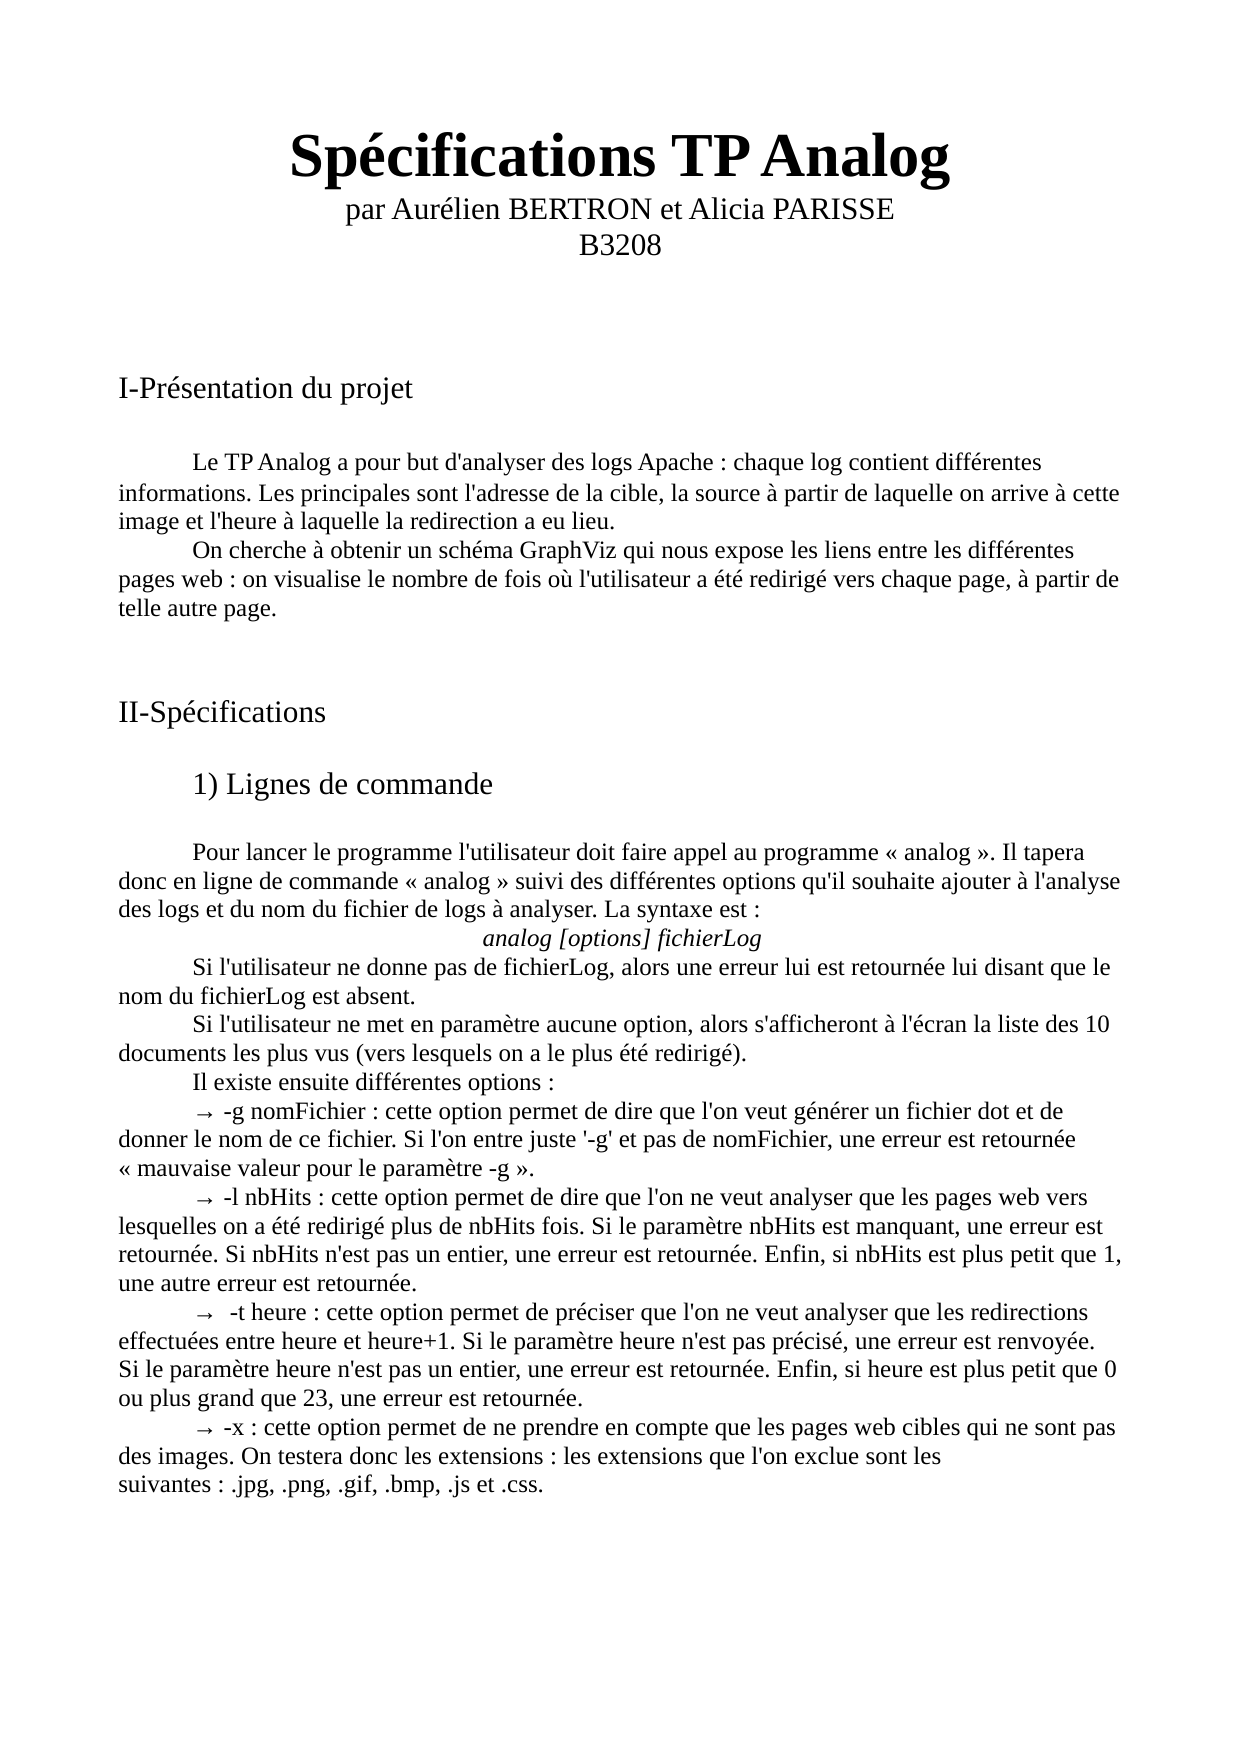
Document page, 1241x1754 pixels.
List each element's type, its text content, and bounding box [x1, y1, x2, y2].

text → -g nomFichier : cette option permet de dire que l'on veut générer un fichier dot et de donner le nom de ce fichier. Si l'on entre juste '-g' et pas de nomFichier, une erreur est retournée « mauvaise valeur pour le paramètre -g ». [118, 1096, 1122, 1182]
text → -t heure : cette option permet de préciser que l'on ne veut analyser que les redirections effectuées entre heure et heure+1. Si le paramètre heure n'est pas précisé, une erreur est renvoyée. Si le paramètre heure n'est pas un entier, une erreur est retournée. Enfin, si heure est plus petit que 0 ou plus grand que 23, une erreur est retournée. [118, 1297, 1122, 1412]
text → -x : cette option permet de ne prendre en compte que les pages web cibles qui ne sont pas des images. On testera donc les extensions : les extensions que l'on exclue sont les suivantes : .jpg, .png, .gif, .bmp, .js et .css. [118, 1412, 1122, 1498]
text B3208 [118, 226, 1122, 262]
text On cherche à obtenir un schéma GraphViz qui nous expose les liens entre les différentes pages web : on visualise le nombre de fois où l'utilisateur a été redirigé vers chaque page, à partir de telle autre page. [118, 535, 1122, 621]
text Pour lancer le programme l'utilisateur doit faire appel au programme « analog ». Il tapera donc en ligne de commande « analog » suivi des différentes options qu'il souhaite ajouter à l'analyse des logs et du nom du fichier de logs à analyser. La syntaxe est : [118, 837, 1122, 923]
text analog [options] fichierLog [118, 923, 1122, 952]
text 1) Lignes de commande [118, 765, 1122, 801]
text II-Spécifications [118, 693, 1122, 729]
text par Aurélien BERTRON et Alicia PARISSE [118, 190, 1122, 226]
text → -l nbHits : cette option permet de dire que l'on ne veut analyser que les pages web vers lesquelles on a été redirigé plus de nbHits fois. Si le paramètre nbHits est manquant, une erreur est retournée. Si nbHits n'est pas un entier, une erreur est retournée. Enfin, si nbHits est plus petit que 1, une autre erreur est retournée. [118, 1182, 1122, 1297]
text Il existe ensuite différentes options : [118, 1067, 1122, 1096]
text Si l'utilisateur ne donne pas de fichierLog, alors une erreur lui est retournée lui disant que le nom du fichierLog est absent. [118, 952, 1122, 1009]
text I-Présentation du projet [118, 370, 1122, 406]
text Le TP Analog a pour but d'analyser des logs Apache : chaque log contient différentes informations. Les principales sont l'adresse de la cible, la source à partir de laquelle on arrive à cette image et l'heure à laquelle la redirection a eu lieu. [118, 442, 1122, 535]
text Spécifications TP Analog [118, 118, 1122, 190]
text Si l'utilisateur ne met en paramètre aucune option, alors s'afficheront à l'écran la liste des 10 documents les plus vus (vers lesquels on a le plus été redirigé). [118, 1009, 1122, 1067]
